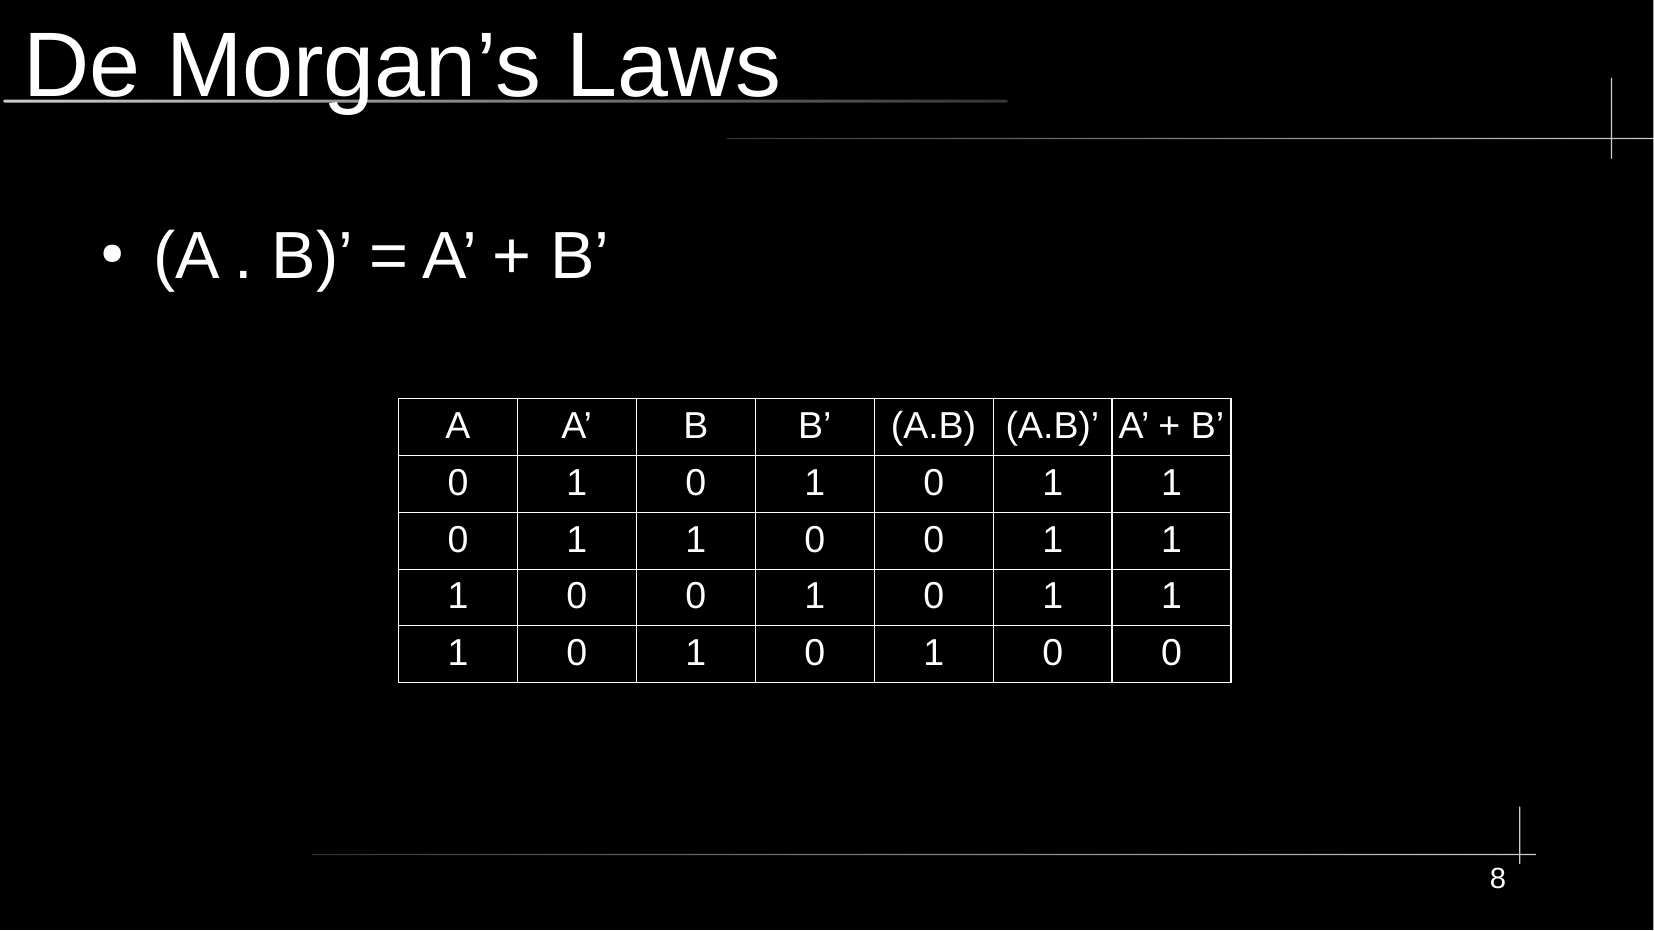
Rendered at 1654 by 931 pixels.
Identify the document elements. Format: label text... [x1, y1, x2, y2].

table_cell 1 [637, 513, 755, 569]
table_cell 1 [994, 456, 1111, 512]
table_cell 0 [756, 513, 874, 569]
table_cell 1 [756, 456, 874, 512]
title De Morgan’s Laws [23, 11, 1589, 119]
table_cell 1 [875, 626, 993, 682]
table_cell 1 [1113, 513, 1230, 569]
table_cell 0 [756, 626, 874, 682]
table_cell 1 [1113, 456, 1230, 512]
table_cell 0 [399, 513, 517, 569]
table_header B [637, 399, 755, 455]
table_cell 0 [399, 456, 517, 512]
table_cell 0 [637, 456, 755, 512]
table_cell 0 [875, 570, 993, 625]
table_cell 1 [518, 513, 636, 569]
table_cell 1 [399, 626, 517, 682]
table_cell 1 [399, 570, 517, 625]
table_cell 0 [637, 570, 755, 625]
table_header A’ [518, 399, 636, 455]
table_cell 0 [1113, 626, 1230, 682]
table_cell 0 [875, 513, 993, 569]
table_cell 1 [637, 626, 755, 682]
list (A . B)’ = A’ + B’ [82, 217, 1571, 758]
table_header B’ [756, 399, 874, 455]
table_cell 1 [1113, 570, 1230, 625]
table_cell 1 [994, 513, 1111, 569]
table_cell 1 [756, 570, 874, 625]
table_cell 1 [518, 456, 636, 512]
table_header (A.B)’ [994, 399, 1111, 455]
table_cell 0 [518, 626, 636, 682]
table_header A’ + B’ [1113, 399, 1230, 455]
table_cell 0 [875, 456, 993, 512]
table_cell 1 [994, 570, 1111, 625]
table_header A [399, 399, 517, 455]
table_header (A.B) [875, 399, 993, 455]
table_cell 0 [518, 570, 636, 625]
table_cell 0 [994, 626, 1111, 682]
